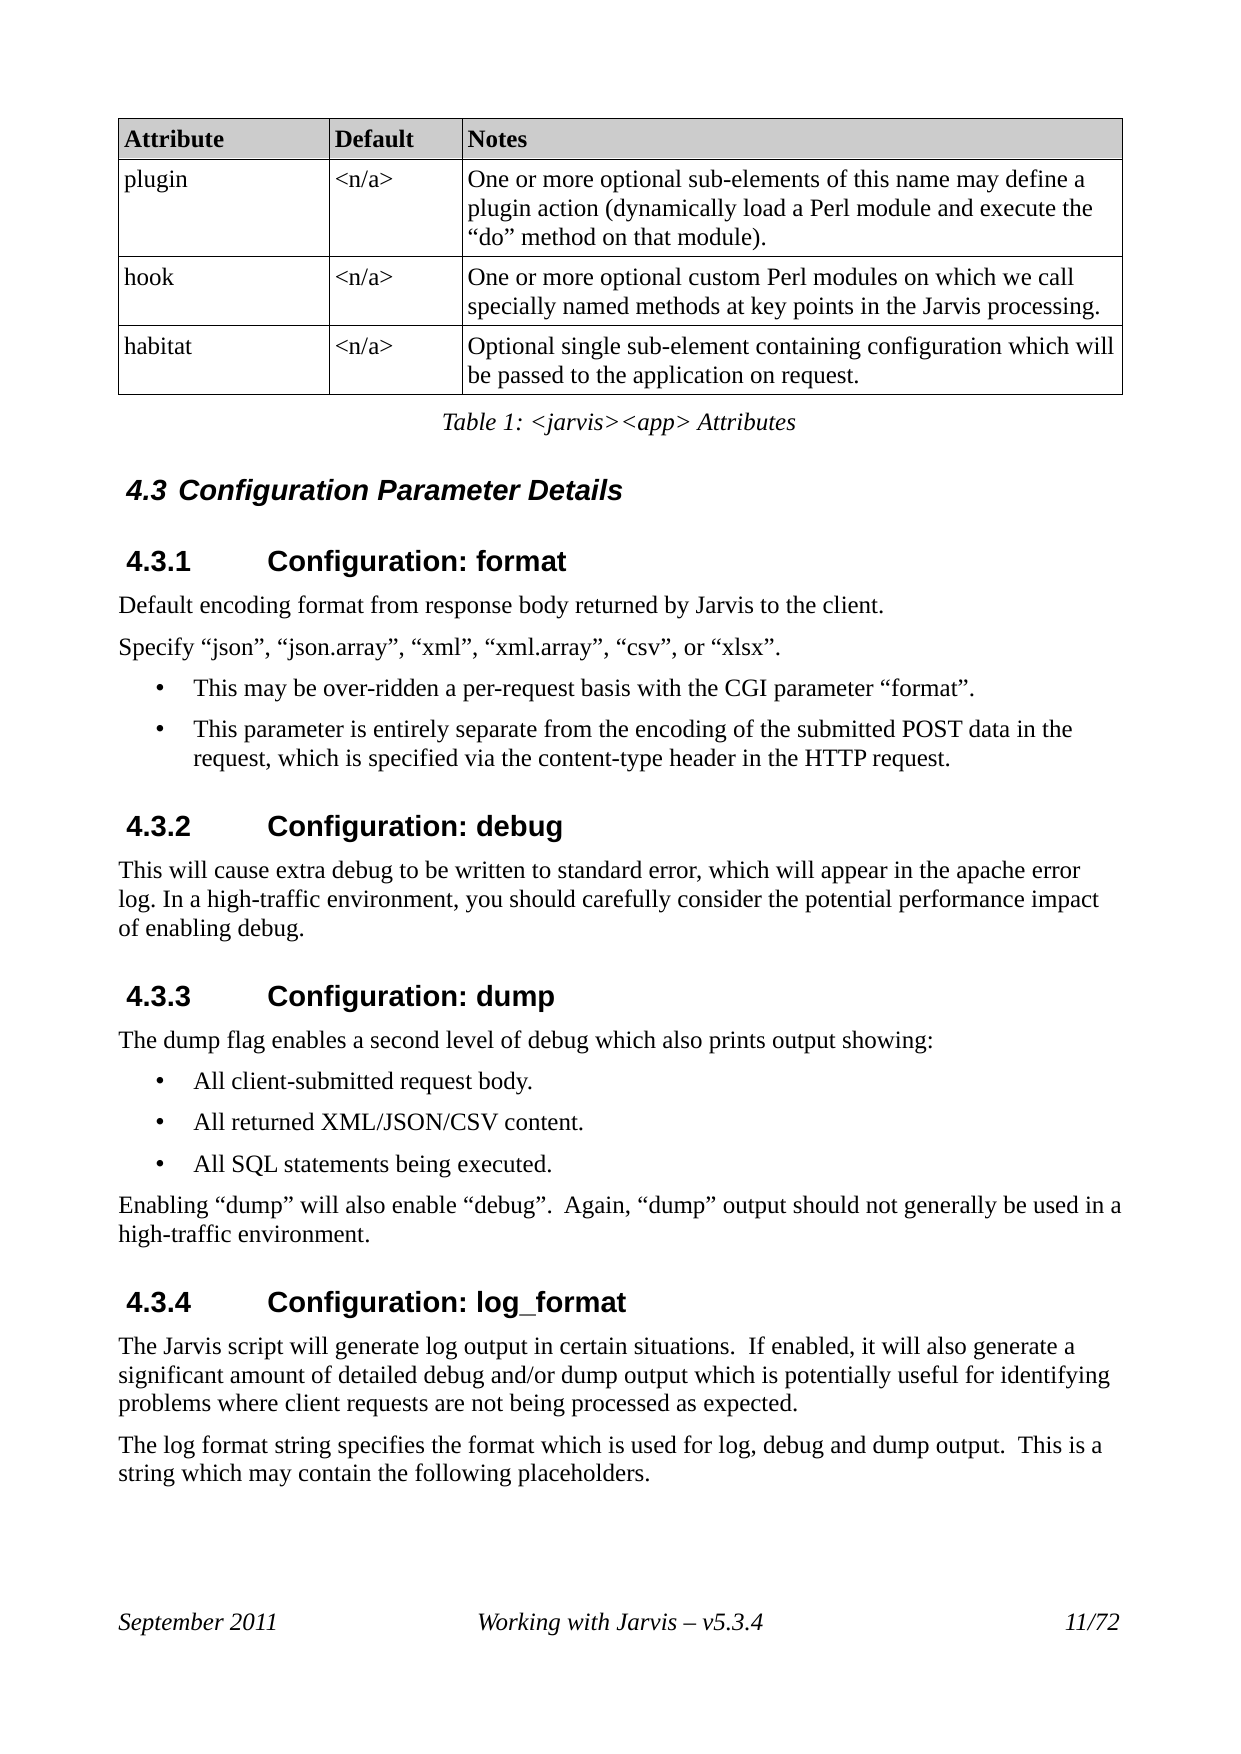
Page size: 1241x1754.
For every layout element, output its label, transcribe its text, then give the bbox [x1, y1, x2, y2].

text Specify “json”, “json.array”, “xml”, “xml.array”, “csv”, or “xlsx”. [118, 632, 1122, 660]
table_cell hook [119, 257, 329, 325]
list This may be over-ridden a per-request basis with the CGI parameter “format”. [156, 673, 1122, 702]
list All SQL statements being executed. [156, 1149, 1122, 1177]
table_cell habitat [119, 326, 329, 394]
text Default encoding format from response body returned by Jarvis to the client. [118, 590, 1122, 619]
subtitle Configuration: dump [118, 979, 1122, 1012]
list All returned XML/JSON/CSV content. [156, 1107, 1122, 1136]
text Enabling “dump” will also enable “debug”. Again, “dump” output should not generally be used in a high-traffic environment. [118, 1190, 1122, 1247]
list This parameter is entirely separate from the encoding of the submitted POST data in the request, which is specified via the content-type header in the HTTP request. [156, 714, 1122, 772]
list All client-submitted request body. [156, 1066, 1122, 1095]
table_cell plugin [119, 160, 329, 256]
table_cell <n/a> [330, 326, 462, 394]
subtitle Configuration Parameter Details [118, 473, 1122, 507]
text This will cause extra debug to be written to standard error, which will appear in the apache error log. In a high-traffic environment, you should carefully consider the potential performance impact of enabling debug. [118, 855, 1122, 941]
text The log format string specifies the format which is used for log, debug and dump output. This is a string which may contain the following placeholders. [118, 1430, 1122, 1487]
text Table 1: <jarvis><app> Attributes [118, 407, 1122, 436]
table_cell One or more optional sub-elements of this name may define a plugin action (dynamically load a Perl module and execute the “do” method on that module). [463, 160, 1122, 256]
table_header Notes [463, 119, 1122, 158]
table_cell One or more optional custom Perl modules on which we call specially named methods at key points in the Jarvis processing. [463, 257, 1122, 325]
text The Jarvis script will generate log output in certain situations. If enabled, it will also generate a significant amount of detailed debug and/or dump output which is potentially useful for identifying problems where client requests are not being processed as expected. [118, 1331, 1122, 1417]
table_cell Optional single sub-element containing configuration which will be passed to the application on request. [463, 326, 1122, 394]
table_cell <n/a> [330, 257, 462, 325]
table_header Attribute [119, 119, 329, 158]
subtitle Configuration: debug [118, 809, 1122, 843]
subtitle Configuration: log_format [118, 1285, 1122, 1318]
table_header Default [330, 119, 462, 158]
text The dump flag enables a second level of debug which also prints output showing: [118, 1025, 1122, 1054]
subtitle Configuration: format [118, 544, 1122, 578]
table_cell <n/a> [330, 160, 462, 256]
